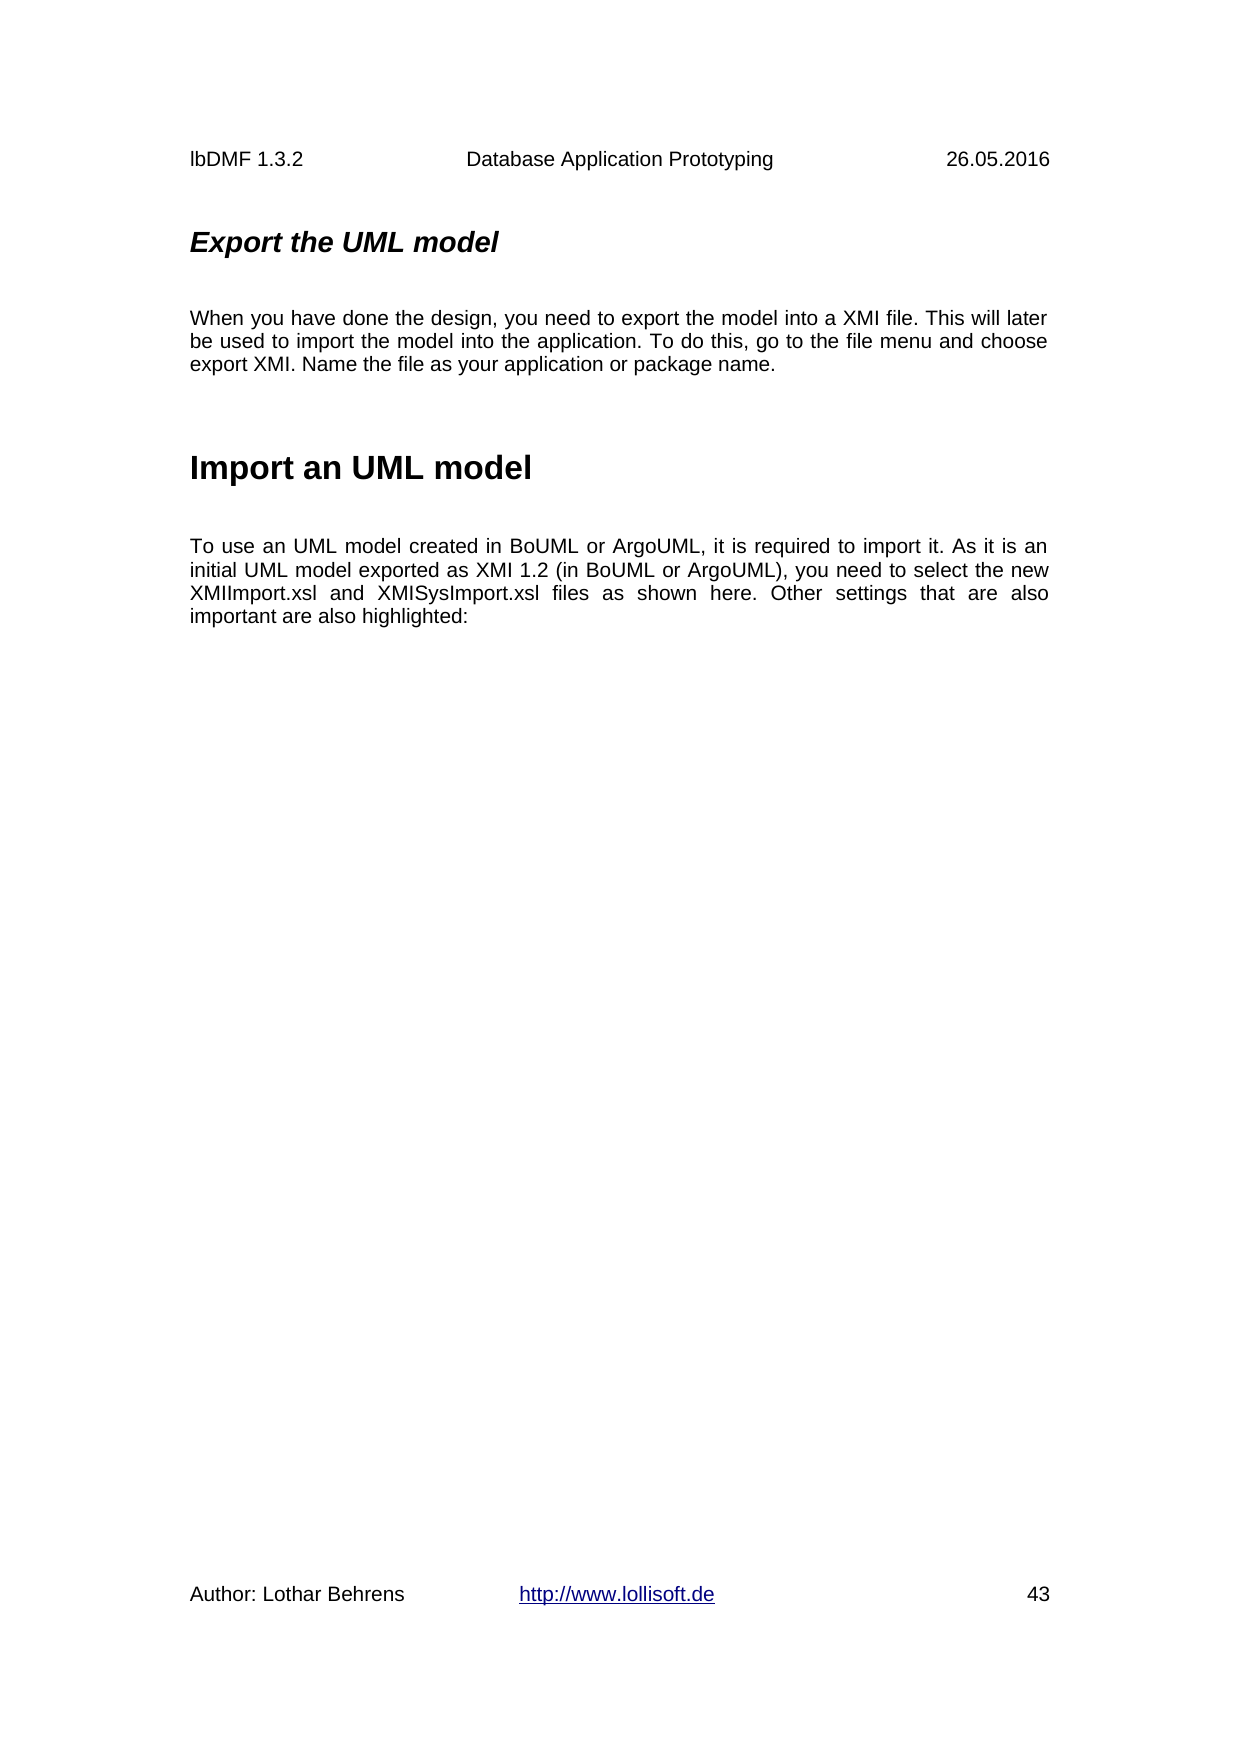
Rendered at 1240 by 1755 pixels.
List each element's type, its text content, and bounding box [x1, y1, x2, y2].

text When you have done the design, you need to export the model into a XMI file. This will later be used to import the model into the application. To do this, go to the file menu and choose export XMI. Name the file as your application or package name. [189, 306, 1050, 376]
text To use an UML model created in BoUML or ArgoUML, it is required to import it. As it is an initial UML model exported as XMI 1.2 (in BoUML or ArgoUML), you need to select the new XMIImport.xsl and XMISysImport.xsl files as shown here. Other settings that are also important are also highlighted: [189, 535, 1050, 628]
subtitle Import an UML model [189, 449, 1050, 487]
subtitle Export the UML model [189, 226, 1050, 258]
